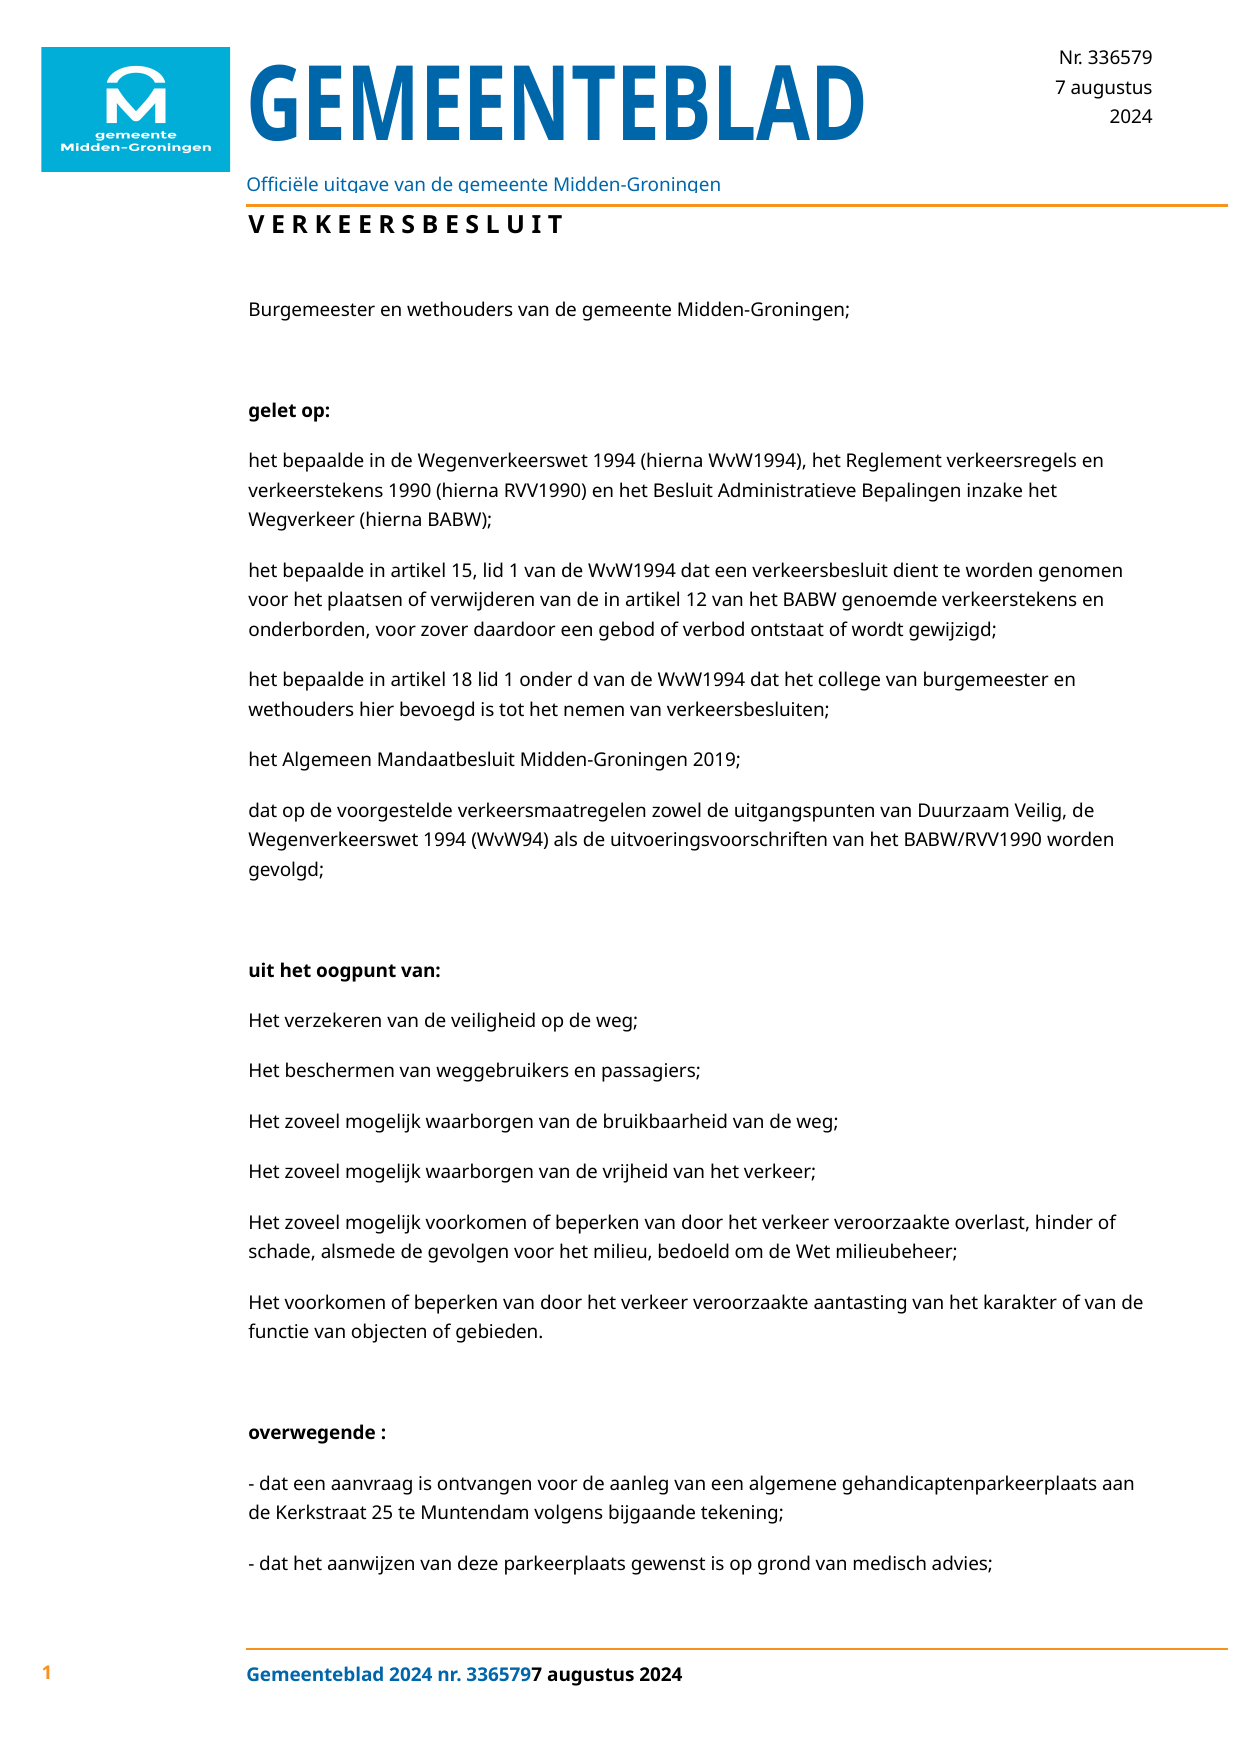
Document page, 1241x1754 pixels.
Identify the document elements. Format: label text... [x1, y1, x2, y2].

text uit het oogpunt van: [248, 957, 1152, 983]
text Het zoveel mogelijk waarborgen van de vrijheid van het verkeer; [248, 1158, 1152, 1184]
text overwegende : [248, 1419, 1152, 1445]
text V E R K E E R S B E S L U I T [248, 207, 1152, 241]
text gelet op: [248, 397, 1152, 423]
text Het zoveel mogelijk waarborgen van de bruikbaarheid van de weg; [248, 1108, 1152, 1134]
text - dat het aanwijzen van deze parkeerplaats gewenst is op grond van medisch advies; [248, 1550, 1152, 1576]
text het bepaalde in de Wegenverkeerswet 1994 (hierna WvW1994), het Reglement verkeersregels en verkeerstekens 1990 (hierna RVV1990) en het Besluit Administratieve Bepalingen inzake het Wegverkeer (hierna BABW); [248, 447, 1152, 532]
text het Algemeen Mandaatbesluit Midden-Groningen 2019; [248, 746, 1152, 772]
text Het verzekeren van de veiligheid op de weg; [248, 1007, 1152, 1033]
picture [184, 146, 190, 153]
text - dat een aanvraag is ontvangen voor de aanleg van een algemene gehandicaptenparkeerplaats aan de Kerkstraat 25 te Muntendam volgens bijgaande tekening; [248, 1470, 1152, 1525]
text Burgemeester en wethouders van de gemeente Midden-Groningen; [248, 296, 1152, 322]
text dat op de voorgestelde verkeersmaatregelen zowel de uitgangspunten van Duurzaam Veilig, de Wegenverkeerswet 1994 (WvW94) als de uitvoeringsvoorschriften van het BABW/RVV1990 worden gevolgd; [248, 797, 1152, 882]
text Het beschermen van weggebruikers en passagiers; [248, 1058, 1152, 1083]
text het bepaalde in artikel 18 lid 1 onder d van de WvW1994 dat het college van burgemeester en wethouders hier bevoegd is tot het nemen van verkeersbesluiten; [248, 666, 1152, 722]
picture [108, 66, 164, 82]
text Het zoveel mogelijk voorkomen of beperken van door het verkeer veroorzaakte overlast, hinder of schade, alsmede de gevolgen voor het milieu, bedoeld om de Wet milieubeheer; [248, 1209, 1152, 1264]
text Het voorkomen of beperken van door het verkeer veroorzaakte aantasting van het karakter of van de functie van objecten of gebieden. [248, 1289, 1152, 1344]
picture [107, 89, 165, 122]
text het bepaalde in artikel 15, lid 1 van de WvW1994 dat een verkeersbesluit dient te worden genomen voor het plaatsen of verwijderen van de in artikel 12 van het BABW genoemde verkeerstekens en onderborden, voor zover daardoor een gebod of verbod ontstaat of wordt gewijzigd; [248, 557, 1152, 642]
